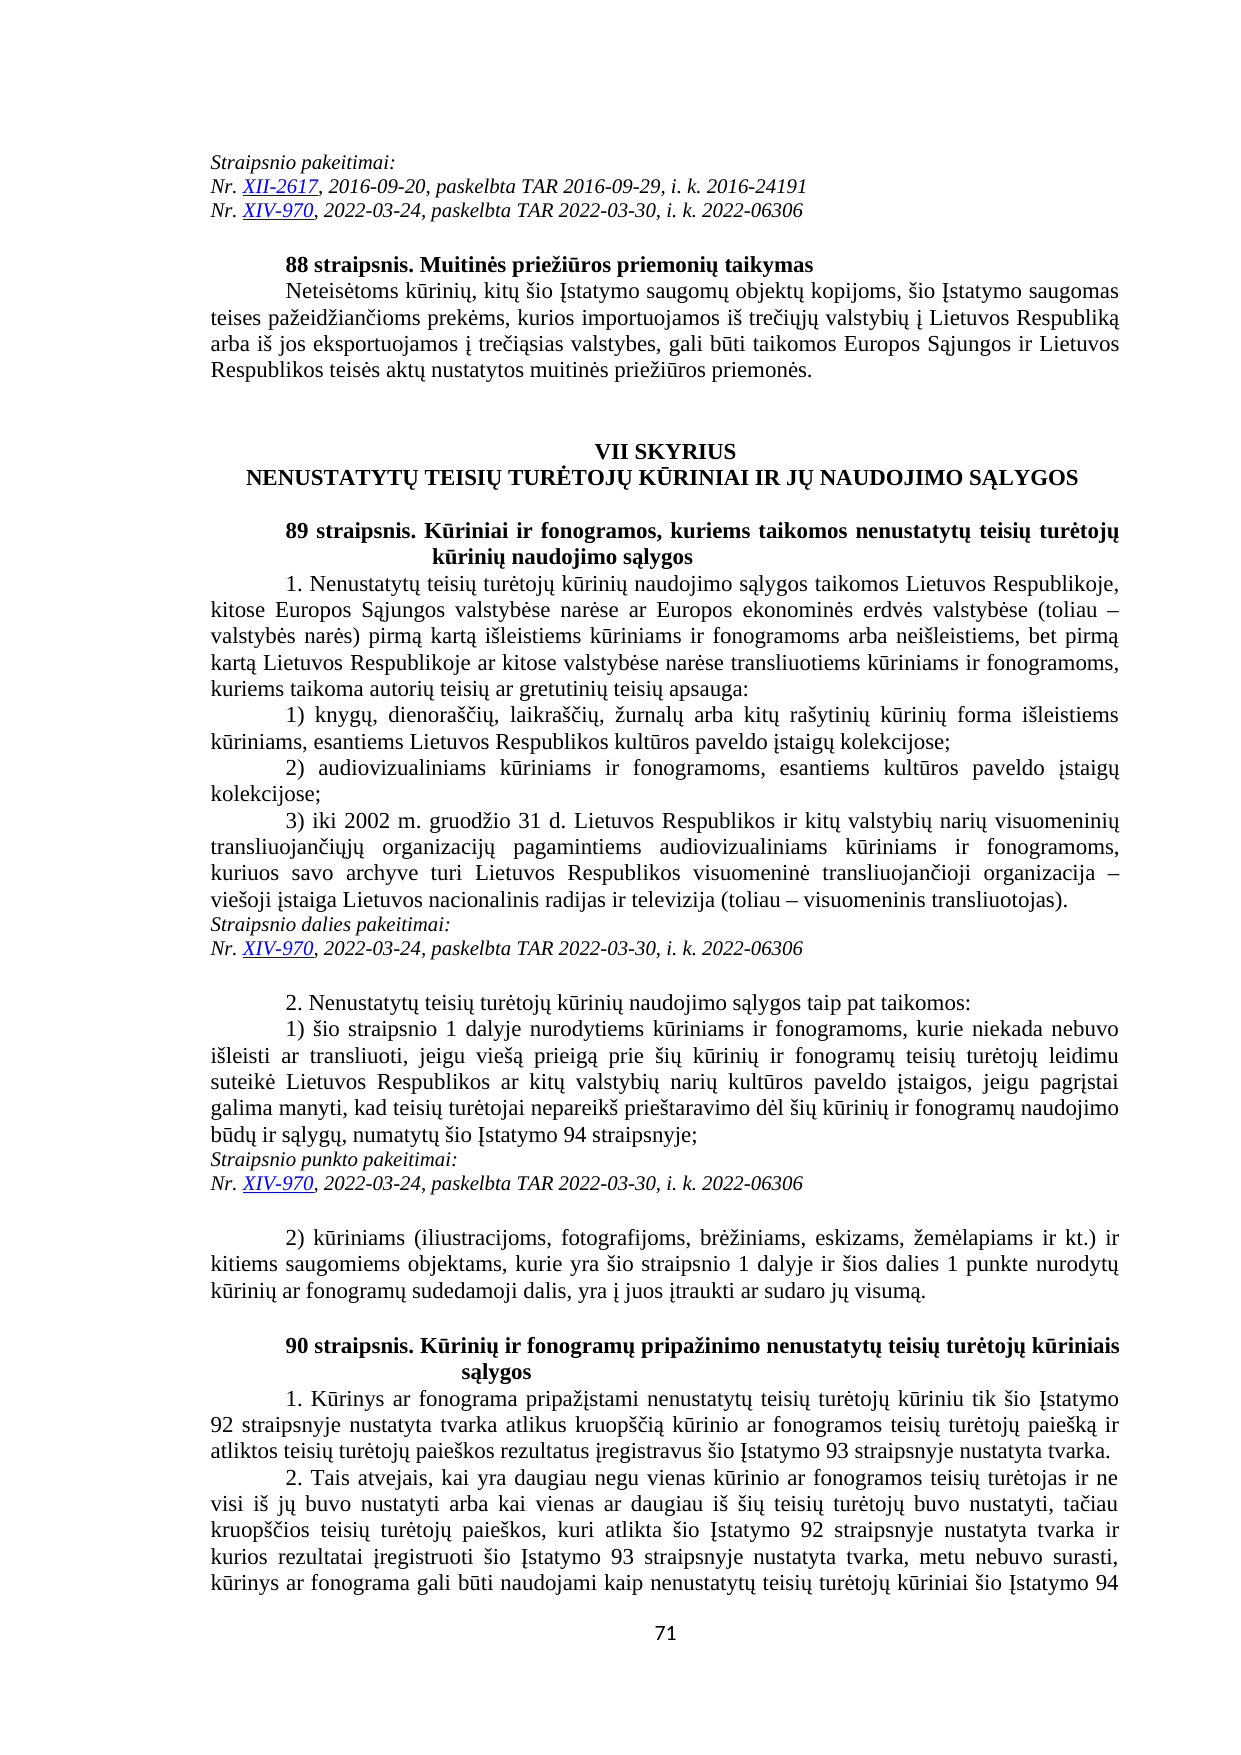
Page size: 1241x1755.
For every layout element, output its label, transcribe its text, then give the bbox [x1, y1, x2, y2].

text 2. Nenustatytų teisių turėtojų kūrinių naudojimo sąlygos taip pat taikomos: [210, 989, 1120, 1015]
text 2) audiovizualiniams kūriniams ir fonogramoms, esantiems kultūros paveldo įstaigų kolekcijose; [210, 754, 1120, 807]
text 1. Nenustatytų teisių turėtojų kūrinių naudojimo sąlygos taikomos Lietuvos Respublikoje, kitose Europos Sąjungos valstybėse narėse ar Europos ekonominės erdvės valstybėse (toliau – valstybės narės) pirmą kartą išleistiems kūriniams ir fonogramoms arba neišleistiems, bet pirmą kartą Lietuvos Respublikoje ar kitose valstybėse narėse transliuotiems kūriniams ir fonogramoms, kuriems taikoma autorių teisių ar gretutinių teisių apsauga: [210, 569, 1120, 701]
text 2) kūriniams (iliustracijoms, fotografijoms, brėžiniams, eskizams, žemėlapiams ir kt.) ir kitiems saugomiems objektams, kurie yra šio straipsnio 1 dalyje ir šios dalies 1 punkte nurodytų kūrinių ar fonogramų sudedamoji dalis, yra į juos įtraukti ar sudaro jų visumą. [210, 1224, 1120, 1303]
text Nr. XII-2617, 2016-09-20, paskelbta TAR 2016-09-29, i. k. 2016-24191 [210, 174, 1120, 198]
text Nr. XIV-970, 2022-03-24, paskelbta TAR 2022-03-30, i. k. 2022-06306 [210, 936, 1120, 960]
text 1) knygų, dienoraščių, laikraščių, žurnalų arba kitų rašytinių kūrinių forma išleistiems kūriniams, esantiems Lietuvos Respublikos kultūros paveldo įstaigų kolekcijose; [210, 701, 1120, 754]
text 89 straipsnis. Kūriniai ir fonogramos, kuriems taikomos nenustatytų teisių turėtojų kūrinių naudojimo sąlygos [285, 517, 1120, 569]
text Nr. XIV-970, 2022-03-24, paskelbta TAR 2022-03-30, i. k. 2022-06306 [210, 198, 1120, 222]
text 88 straipsnis. Muitinės priežiūros priemonių taikymas [210, 251, 1119, 277]
text Straipsnio punkto pakeitimai: [210, 1147, 1120, 1171]
text 2. Tais atvejais, kai yra daugiau negu vienas kūrinio ar fonogramos teisių turėtojas ir ne visi iš jų buvo nustatyti arba kai vienas ar daugiau iš šių teisių turėtojų buvo nustatyti, tačiau kruopščios teisių turėtojų paieškos, kuri atlikta šio Įstatymo 92 straipsnyje nustatyta tvarka ir kurios rezultatai įregistruoti šio Įstatymo 93 straipsnyje nustatyta tvarka, metu nebuvo surasti, kūrinys ar fonograma gali būti naudojami kaip nenustatytų teisių turėtojų kūriniai šio Įstatymo 94 [210, 1464, 1120, 1595]
text 3) iki 2002 m. gruodžio 31 d. Lietuvos Respublikos ir kitų valstybių narių visuomeninių transliuojančiųjų organizacijų pagamintiems audiovizualiniams kūriniams ir fonogramoms, kuriuos savo archyve turi Lietuvos Respublikos visuomeninė transliuojančioji organizacija – viešoji įstaiga Lietuvos nacionalinis radijas ir televizija (toliau – visuomeninis transliuotojas). [210, 807, 1120, 912]
text VII SKYRIUS [210, 438, 1120, 464]
text 90 straipsnis. Kūrinių ir fonogramų pripažinimo nenustatytų teisių turėtojų kūriniais sąlygos [285, 1332, 1120, 1384]
text 1) šio straipsnio 1 dalyje nurodytiems kūriniams ir fonogramoms, kurie niekada nebuvo išleisti ar transliuoti, jeigu viešą prieigą prie šių kūrinių ir fonogramų teisių turėtojų leidimu suteikė Lietuvos Respublikos ar kitų valstybių narių kultūros paveldo įstaigos, jeigu pagrįstai galima manyti, kad teisių turėtojai nepareikš prieštaravimo dėl šių kūrinių ir fonogramų naudojimo būdų ir sąlygų, numatytų šio Įstatymo 94 straipsnyje; [210, 1015, 1120, 1147]
text Neteisėtoms kūrinių, kitų šio Įstatymo saugomų objektų kopijoms, šio Įstatymo saugomas teises pažeidžiančioms prekėms, kurios importuojamos iš trečiųjų valstybių į Lietuvos Respubliką arba iš jos eksportuojamos į trečiąsias valstybes, gali būti taikomos Europos Sąjungos ir Lietuvos Respublikos teisės aktų nustatytos muitinės priežiūros priemonės. [210, 277, 1120, 383]
text Straipsnio pakeitimai: [210, 150, 1120, 174]
text Straipsnio dalies pakeitimai: [210, 912, 1120, 936]
text 1. Kūrinys ar fonograma pripažįstami nenustatytų teisių turėtojų kūriniu tik šio Įstatymo 92 straipsnyje nustatyta tvarka atlikus kruopščią kūrinio ar fonogramos teisių turėtojų paiešką ir atliktos teisių turėtojų paieškos rezultatus įregistravus šio Įstatymo 93 straipsnyje nustatyta tvarka. [210, 1384, 1120, 1464]
text Nr. XIV-970, 2022-03-24, paskelbta TAR 2022-03-30, i. k. 2022-06306 [210, 1171, 1120, 1195]
text NENUSTATYTŲ TEISIŲ TURĖTOJŲ KŪRINIAI IR JŲ NAUDOJIMO SĄLYGOS [210, 464, 1120, 491]
